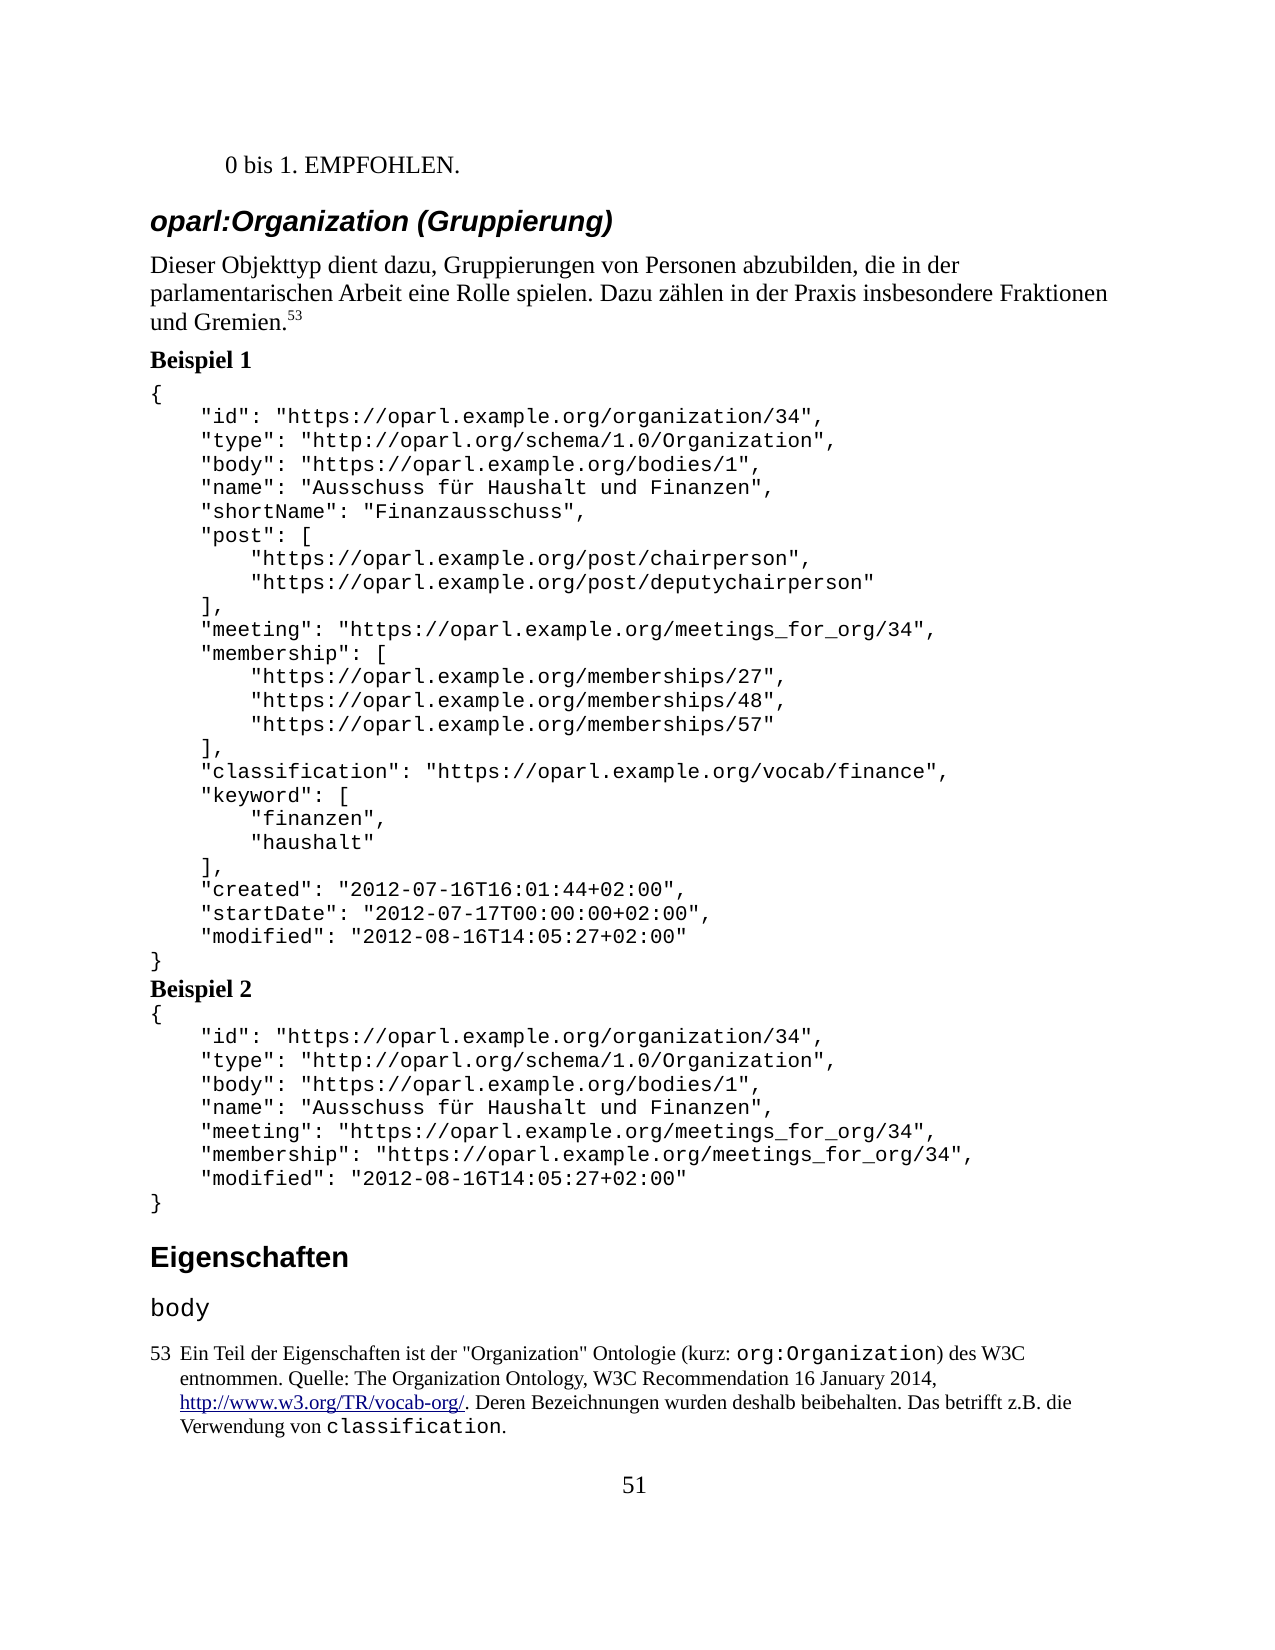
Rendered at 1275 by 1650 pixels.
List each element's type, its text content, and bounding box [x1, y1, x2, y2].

text "post": [ [150, 524, 1125, 548]
text "shortName": "Finanzausschuss", [150, 501, 1125, 524]
text body [150, 1295, 1125, 1324]
text 0 bis 1. EMPFOHLEN. [225, 150, 1125, 179]
text "type": "http://oparl.org/schema/1.0/Organization", [150, 1050, 1125, 1073]
text "https://oparl.example.org/memberships/57" [150, 714, 1125, 737]
text "meeting": "https://oparl.example.org/meetings_for_org/34", [150, 619, 1125, 643]
text "name": "Ausschuss für Haushalt und Finanzen", [150, 477, 1125, 501]
text { [150, 1003, 1125, 1026]
text Ein Teil der Eigenschaften ist der "Organization" Ontologie (kurz: org:Organization) des W3C entnommen. Quelle: The Organization Ontology, W3C Recommendation 16 January 2014, http://www.w3.org/TR/vocab-org/. Deren Bezeichnungen wurden deshalb beibehalten. Das betrifft z.B. die Verwendung von classification. [150, 1340, 1125, 1440]
subtitle oparl:Organization (Gruppierung) [150, 204, 1125, 237]
text } [150, 950, 1125, 974]
text "https://oparl.example.org/post/deputychairperson" [150, 572, 1125, 596]
text "meeting": "https://oparl.example.org/meetings_for_org/34", [150, 1121, 1125, 1144]
text "membership": "https://oparl.example.org/meetings_for_org/34", [150, 1144, 1125, 1168]
text { [150, 383, 1125, 406]
text } [150, 1192, 1125, 1215]
text Beispiel 1 [150, 345, 1125, 374]
text "type": "http://oparl.org/schema/1.0/Organization", [150, 430, 1125, 454]
text "name": "Ausschuss für Haushalt und Finanzen", [150, 1097, 1125, 1121]
text "id": "https://oparl.example.org/organization/34", [150, 406, 1125, 430]
text "finanzen", [150, 808, 1125, 832]
text "id": "https://oparl.example.org/organization/34", [150, 1026, 1125, 1050]
text "classification": "https://oparl.example.org/vocab/finance", [150, 761, 1125, 785]
text "keyword": [ [150, 785, 1125, 808]
text "modified": "2012-08-16T14:05:27+02:00" [150, 1168, 1125, 1192]
text "https://oparl.example.org/post/chairperson", [150, 548, 1125, 572]
text ], [150, 596, 1125, 619]
text ], [150, 737, 1125, 761]
text "body": "https://oparl.example.org/bodies/1", [150, 454, 1125, 477]
text "haushalt" [150, 832, 1125, 856]
text Dieser Objekttyp dient dazu, Gruppierungen von Personen abzubilden, die in der parlamentarischen Arbeit eine Rolle spielen. Dazu zählen in der Praxis insbesondere Fraktionen und Gremien. [150, 250, 1125, 336]
text ], [150, 856, 1125, 879]
text "created": "2012-07-16T16:01:44+02:00", [150, 879, 1125, 903]
text "startDate": "2012-07-17T00:00:00+02:00", [150, 903, 1125, 927]
text "https://oparl.example.org/memberships/27", [150, 666, 1125, 690]
text "modified": "2012-08-16T14:05:27+02:00" [150, 927, 1125, 950]
text "https://oparl.example.org/memberships/48", [150, 690, 1125, 714]
text "membership": [ [150, 643, 1125, 666]
subtitle Eigenschaften [150, 1240, 1125, 1274]
text "body": "https://oparl.example.org/bodies/1", [150, 1073, 1125, 1097]
text Beispiel 2 [150, 974, 1125, 1003]
